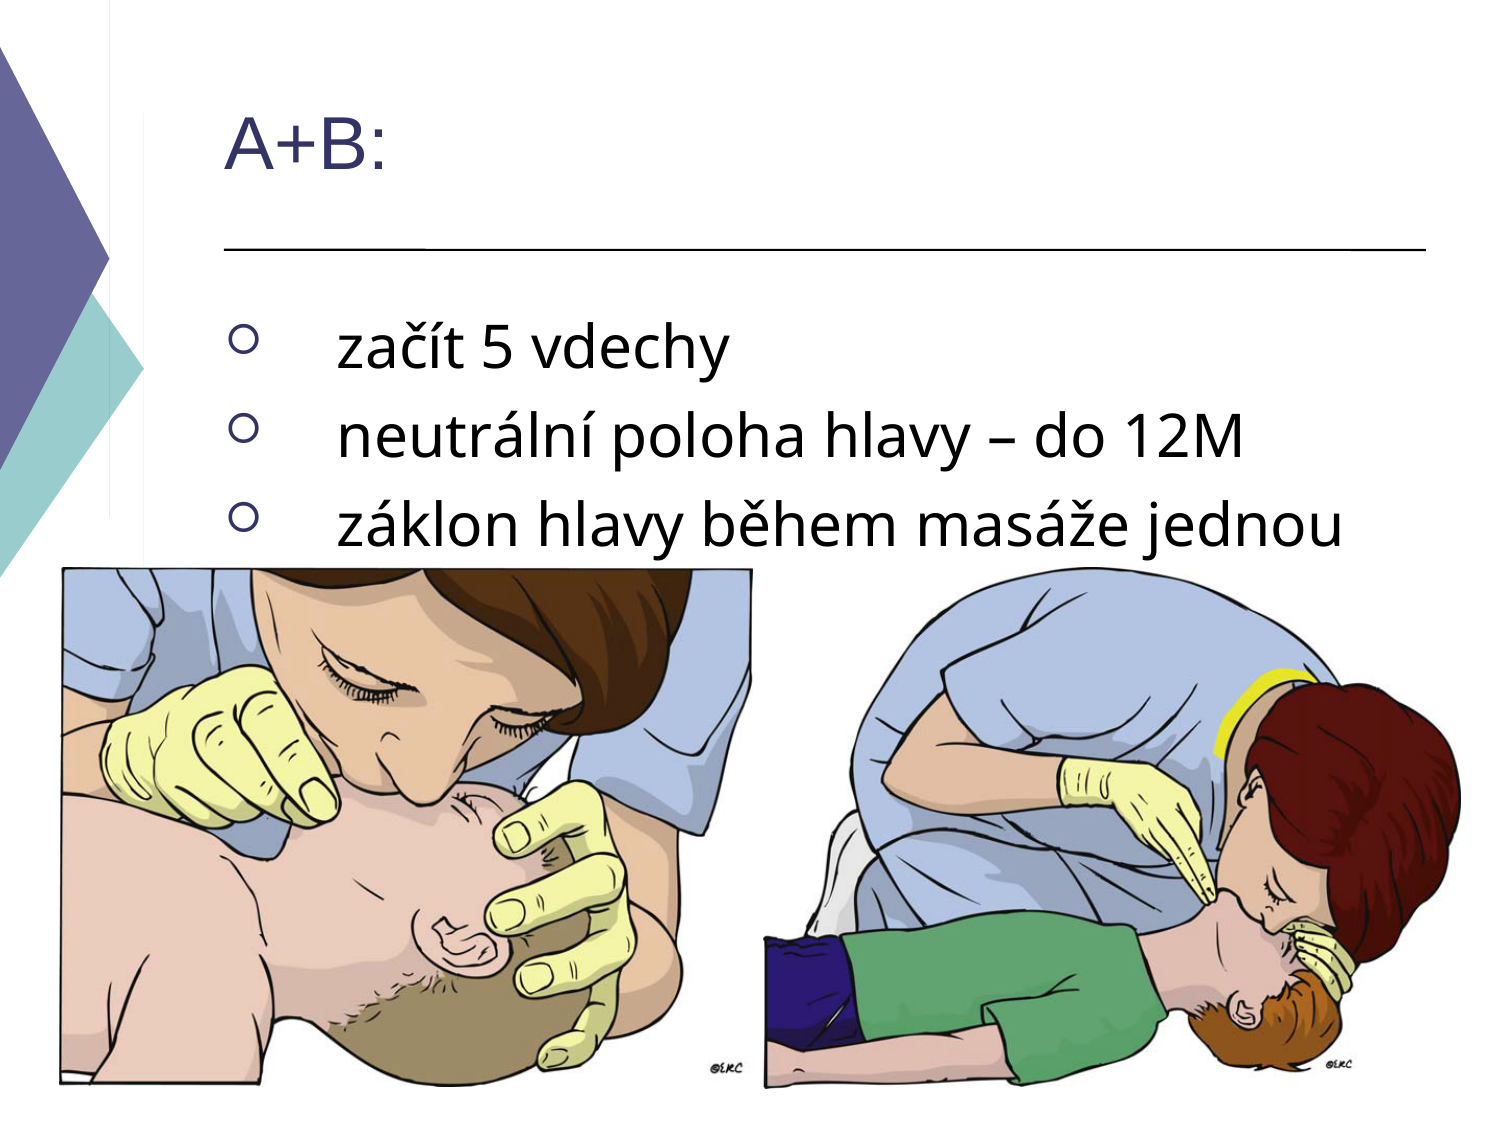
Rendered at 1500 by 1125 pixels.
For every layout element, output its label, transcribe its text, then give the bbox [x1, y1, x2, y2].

list začít 5 vdechy neutrální poloha hlavy – do 12M záklon hlavy během masáže jednou rukou [224, 299, 1424, 959]
picture [59, 567, 753, 1087]
picture [763, 567, 1461, 1089]
title A+B: [224, 48, 1424, 229]
